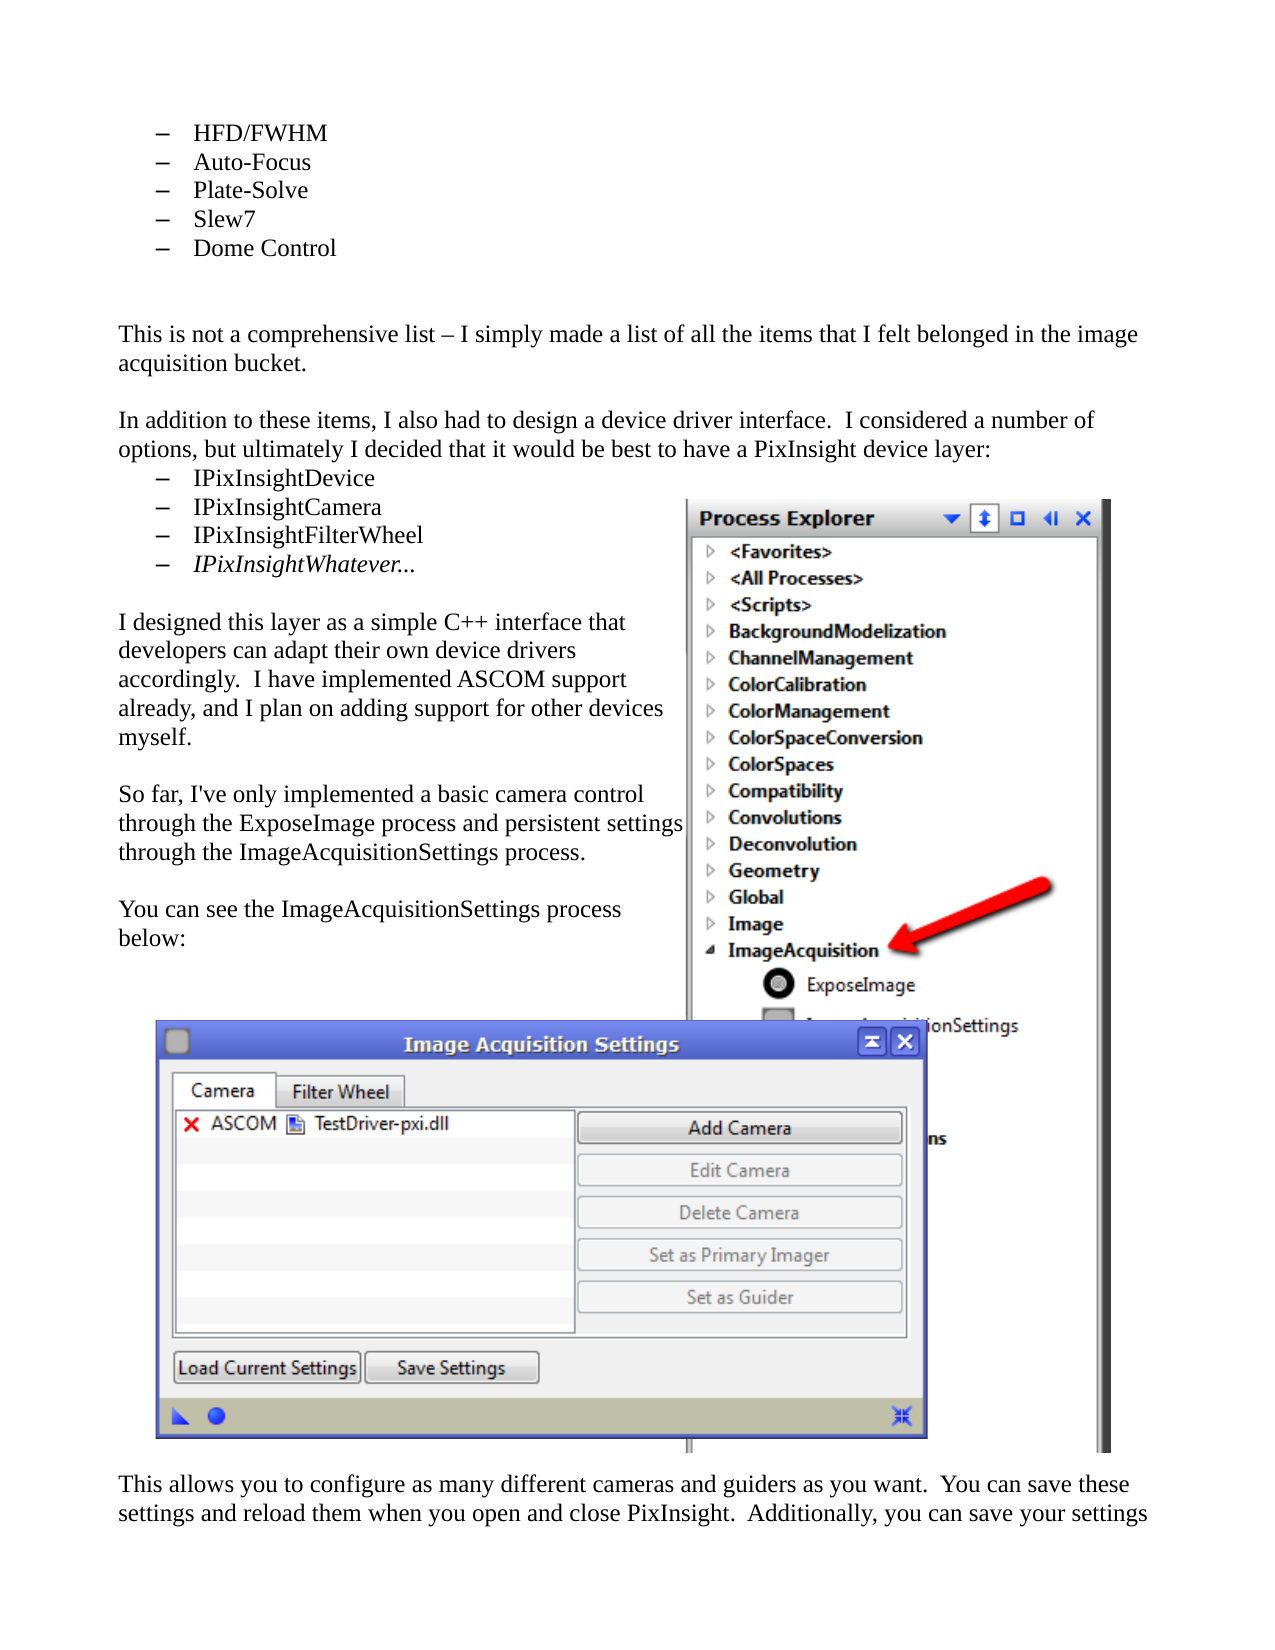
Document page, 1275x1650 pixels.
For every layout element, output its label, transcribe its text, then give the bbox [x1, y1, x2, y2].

list IPixInsightCamera [156, 492, 1157, 521]
text You can see the ImageAcquisitionSettings process below: [118, 894, 685, 952]
text [1111, 779, 1157, 866]
list [1111, 549, 1157, 578]
list Auto-Focus [156, 147, 1157, 176]
list Dome Control [156, 233, 1157, 262]
text [1111, 607, 1157, 751]
list IPixInsightFilterWheel [156, 521, 685, 549]
text So far, I've only implemented a basic camera control through the ExposeImage process and persistent settings through the ImageAcquisitionSettings process. [118, 779, 685, 866]
text [1111, 894, 1157, 952]
picture [155, 499, 1111, 1453]
list Plate-Solve [156, 176, 1157, 204]
list IPixInsightDevice [156, 463, 1157, 492]
list IPixInsightWhatever... [156, 549, 685, 578]
text In addition to these items, I also had to design a device driver interface. I considered a number of options, but ultimately I decided that it would be best to have a PixInsight device layer: [118, 406, 1157, 463]
list HFD/FWHM [156, 118, 1157, 147]
list [1111, 521, 1157, 549]
text This is not a comprehensive list – I simply made a list of all the items that I felt belonged in the image acquisition bucket. [118, 319, 1157, 377]
text This allows you to configure as many different cameras and guiders as you want. You can save these settings and reload them when you open and close PixInsight. Additionally, you can save your settings [118, 1469, 1157, 1527]
text I designed this layer as a simple C++ interface that developers can adapt their own device drivers accordingly. I have implemented ASCOM support already, and I plan on adding support for other devices myself. [118, 607, 685, 751]
list Slew7 [156, 204, 1157, 233]
